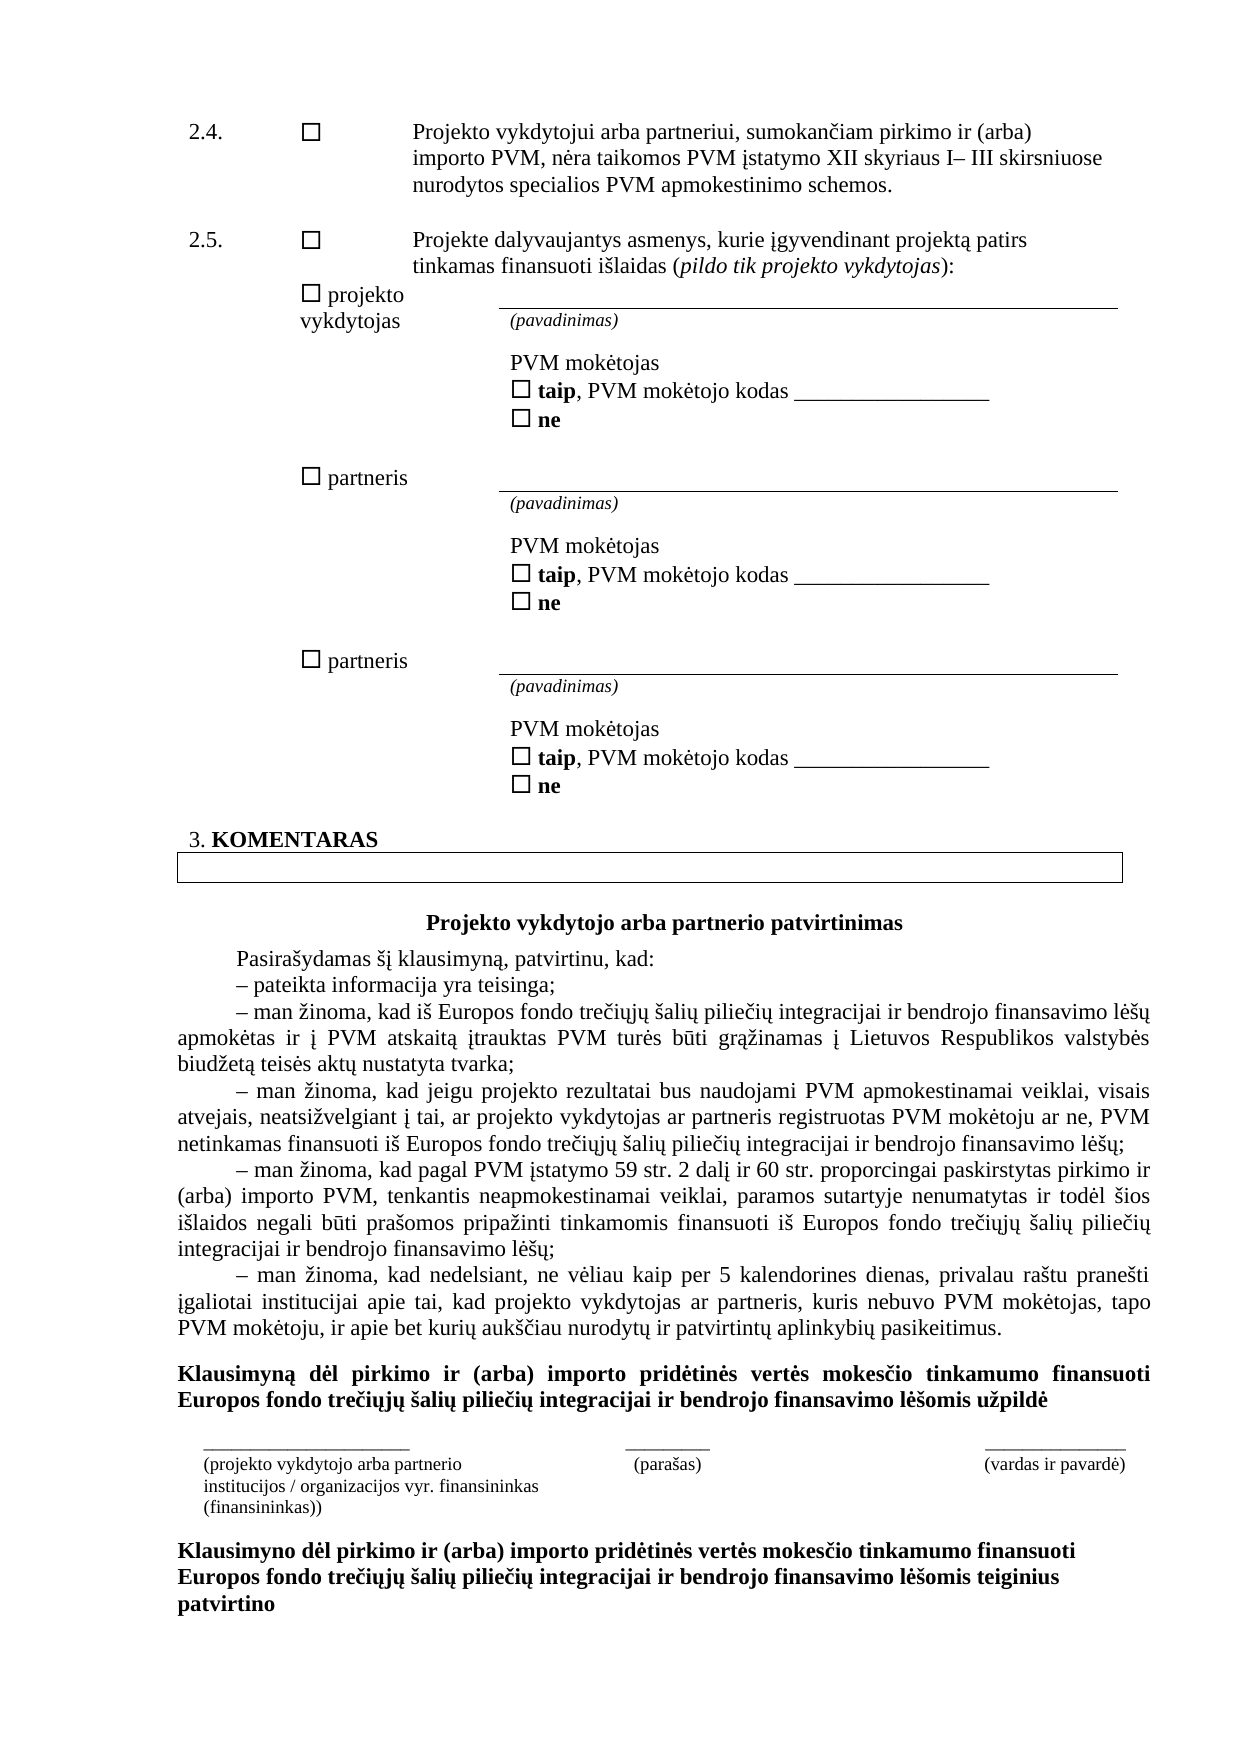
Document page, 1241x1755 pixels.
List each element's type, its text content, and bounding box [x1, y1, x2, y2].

table_cell [177, 279, 288, 307]
table_cell [178, 853, 1122, 882]
table_cell [1118, 491, 1122, 616]
table_cell [499, 645, 1118, 674]
table_cell 2.4. [177, 118, 288, 197]
table_cell [1118, 279, 1122, 307]
table_cell [376, 433, 401, 462]
text – man žinoma, kad jeigu projekto rezultatai bus naudojami PVM apmokestinamai veiklai, visais atvejais, neatsižvelgiant į tai, ar projekto vykdytojas ar partneris registruotas PVM mokėtoju ar ne, PVM netinkamas finansuoti iš Europos fondo trečiųjų šalių piliečių integracijai ir bendrojo finansavimo lėšų; [177, 1077, 1152, 1156]
table_cell [1118, 226, 1122, 279]
table_cell [177, 645, 288, 674]
text – man žinoma, kad pagal PVM įstatymo 59 str. 2 dalį ir 60 str. proporcingai paskirstytas pirkimo ir (arba) importo PVM, tenkantis neapmokestinamai veiklai, paramos sutartyje nenumatytas ir todėl šios išlaidos negali būti prašomos pripažinti tinkamomis finansuoti iš Europos fondo trečiųjų šalių piliečių integracijai ir bendrojo finansavimo lėšų; [177, 1156, 1152, 1261]
table_cell [376, 616, 401, 645]
table_cell (pavadinimas) PVM mokėtojas [] taip, PVM mokėtojo kodas _________________ [] ne [499, 492, 1118, 616]
table_cell [499, 462, 1118, 491]
table_cell [177, 308, 288, 433]
table_cell [1118, 462, 1122, 491]
table_cell [177, 197, 288, 226]
table_header ______________________ (projekto vykdytojo arba partnerio institucijos / organizacijos vyr. finansininkas (finansininkas)) [192, 1431, 568, 1518]
table_cell [] [289, 226, 376, 279]
table_cell [1118, 645, 1122, 674]
text – man žinoma, kad nedelsiant, ne vėliau kaip per 5 kalendorines dienas, privalau raštu pranešti įgaliotai institucijai apie tai, kad projekto vykdytojas ar partneris, kuris nebuvo PVM mokėtojas, tapo PVM mokėtoju, ir apie bet kurių aukščiau nurodytų ir patvirtintų aplinkybių pasikeitimus. [177, 1261, 1152, 1340]
table_cell (pavadinimas) PVM mokėtojas [] taip, PVM mokėtojo kodas _________________ [] ne [499, 675, 1118, 799]
table_cell [177, 674, 288, 799]
table_cell [177, 462, 288, 491]
text Klausimyno dėl pirkimo ir (arba) importo pridėtinės vertės mokesčio tinkamumo finansuoti Europos fondo trečiųjų šalių piliečių integracijai ir bendrojo finansavimo lėšomis teiginius patvirtino [177, 1537, 1152, 1616]
table_cell [] partneris [289, 462, 498, 616]
table_cell [401, 616, 1122, 645]
text – man žinoma, kad iš Europos fondo trečiųjų šalių piliečių integracijai ir bendrojo finansavimo lėšų apmokėtas ir į PVM atskaitą įtrauktas PVM turės būti grąžinamas į Lietuvos Respublikos valstybės biudžetą teisės aktų nustatyta tvarka; [177, 998, 1152, 1077]
table_cell [401, 433, 1122, 462]
table_cell [177, 433, 288, 462]
table_cell 2.5. [177, 226, 288, 279]
table_header _________ (parašas) [568, 1431, 767, 1518]
table_cell [289, 616, 376, 645]
table_cell [] projekto vykdytojas [289, 279, 498, 433]
table_cell Projekto vykdytojui arba partneriui, sumokančiam pirkimo ir (arba) importo PVM, nėra taikomos PVM įstatymo XII skyriaus I– III skirsniuose nurodytos specialios PVM apmokestinimo schemos. [401, 118, 1118, 197]
table_cell [1118, 197, 1122, 226]
table_cell [289, 433, 376, 462]
table_cell [499, 279, 1118, 307]
table_cell [376, 226, 401, 279]
table_cell [289, 197, 376, 226]
table_cell [1118, 308, 1122, 433]
table_cell [] partneris [289, 645, 498, 799]
table_cell [177, 491, 288, 616]
table_cell (pavadinimas) PVM mokėtojas [] taip, PVM mokėtojo kodas _________________ [] ne [499, 309, 1118, 433]
table_cell Projekte dalyvaujantys asmenys, kurie įgyvendinant projektą patirs tinkamas finansuoti išlaidas (pildo tik projekto vykdytojas): [401, 226, 1118, 279]
table_header 3. KOMENTARAS [177, 826, 1122, 852]
table_cell [376, 118, 401, 197]
text Projekto vykdytojo arba partnerio patvirtinimas [177, 909, 1152, 936]
table_cell [401, 197, 1118, 226]
table_cell [] [289, 118, 376, 197]
table_cell [177, 616, 288, 645]
table_header _______________ (vardas ir pavardė) [767, 1431, 1137, 1518]
text – pateikta informacija yra teisinga; [177, 971, 1152, 998]
text Klausimyną dėl pirkimo ir (arba) importo pridėtinės vertės mokesčio tinkamumo finansuoti Europos fondo trečiųjų šalių piliečių integracijai ir bendrojo finansavimo lėšomis užpildė [177, 1359, 1152, 1412]
table_cell [1118, 118, 1122, 197]
text Pasirašydamas šį klausimyną, patvirtinu, kad: [177, 945, 1152, 971]
table_cell [376, 197, 401, 226]
table_cell [1118, 674, 1122, 799]
